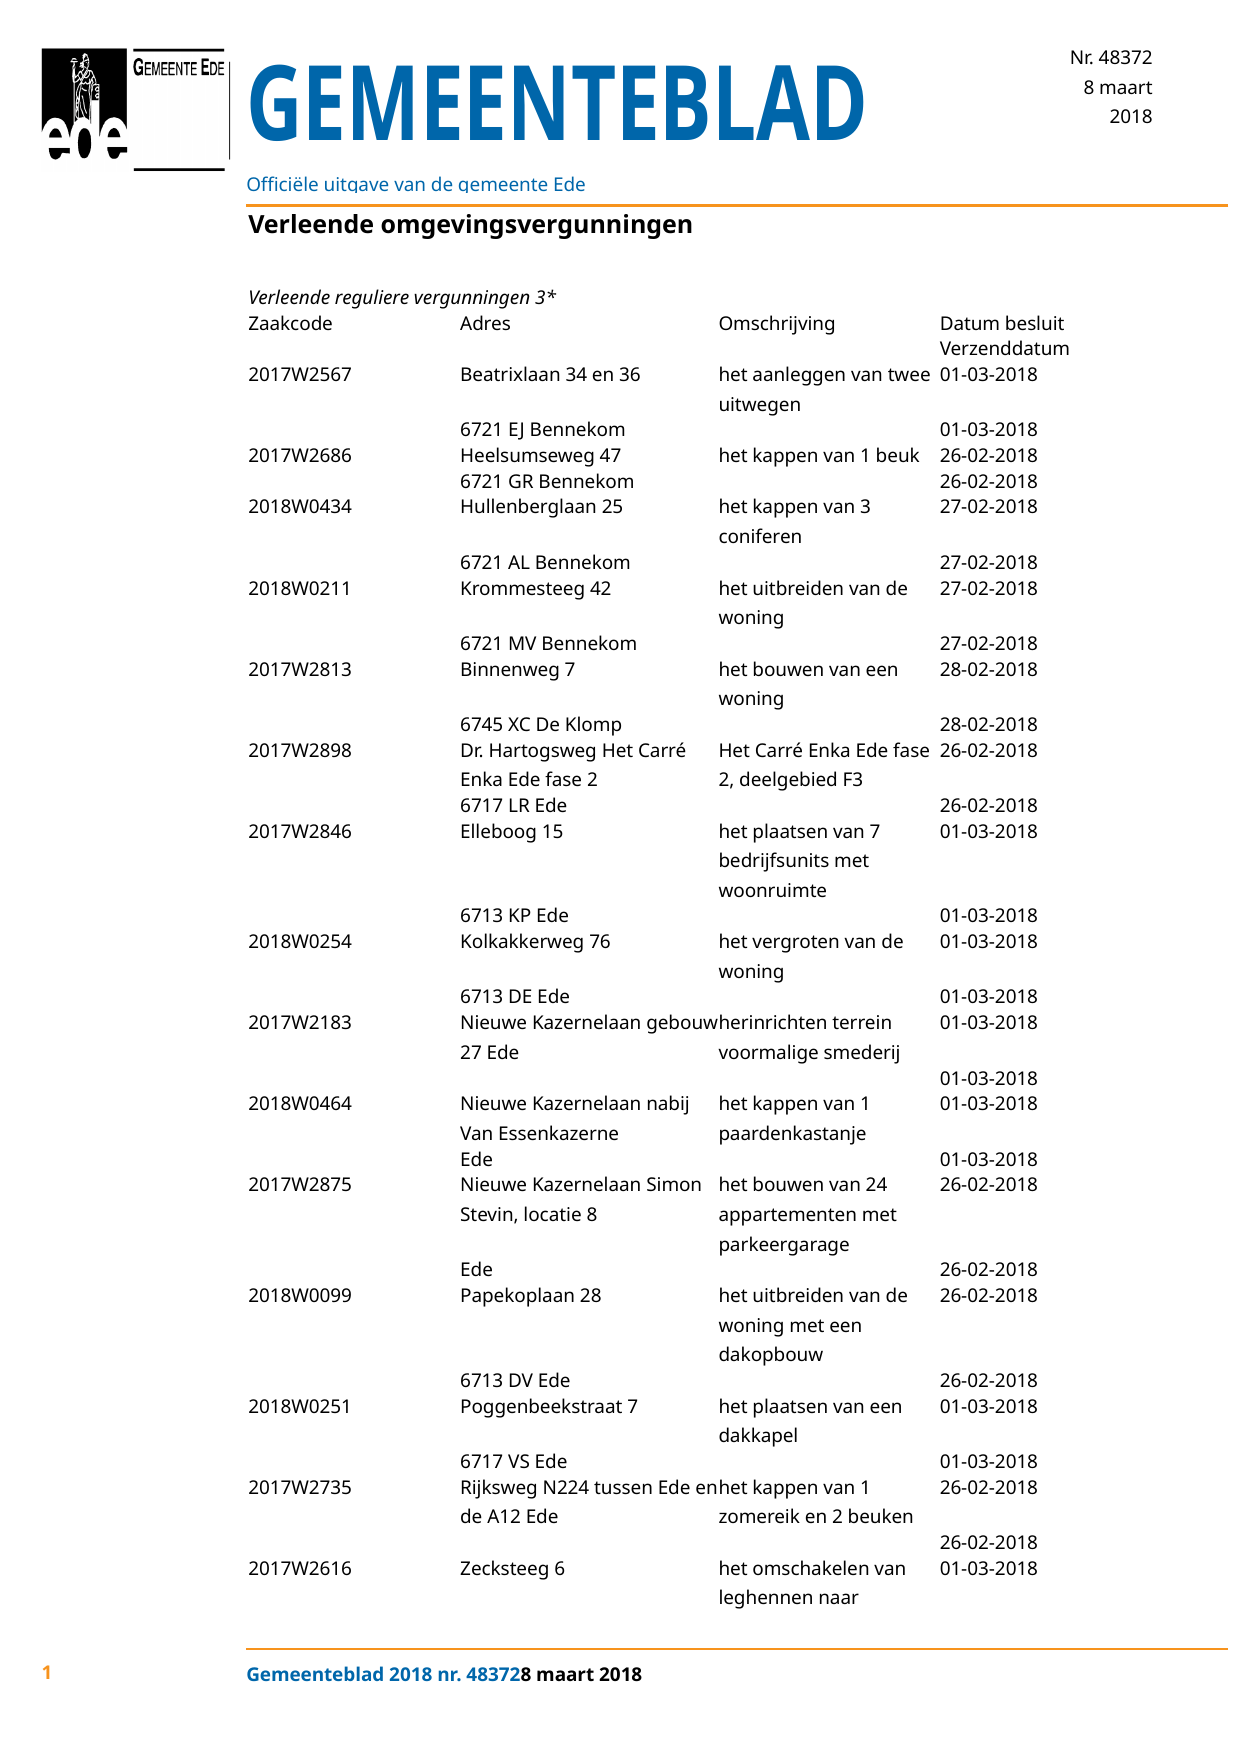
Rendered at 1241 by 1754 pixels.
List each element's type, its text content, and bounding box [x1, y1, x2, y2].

table_cell het omschakelen van leghennen naar [718, 1555, 939, 1610]
table_cell 26-02-2018 [940, 442, 1152, 468]
table_cell het uitbreiden van de woning [718, 575, 939, 630]
table_cell 6717 VS Ede [460, 1448, 718, 1474]
table_cell 2017W2616 [248, 1555, 460, 1610]
table_cell Krommesteeg 42 [460, 575, 718, 630]
table_cell 2018W0464 [248, 1091, 460, 1146]
table_cell het aanleggen van twee uitwegen [718, 361, 939, 416]
table_cell 2017W2686 [248, 442, 460, 468]
table_cell 6721 MV Bennekom [460, 630, 718, 656]
table_cell 01-03-2018 [940, 1010, 1152, 1065]
table_cell 28-02-2018 [940, 711, 1152, 737]
table_cell 2017W2813 [248, 656, 460, 711]
table_cell [248, 903, 460, 928]
table_cell het plaatsen van een dakkapel [718, 1393, 939, 1448]
table_cell Papekoplaan 28 [460, 1282, 718, 1367]
table_cell 01-03-2018 [940, 818, 1152, 903]
table_cell het bouwen van 24 appartementen met parkeergarage [718, 1172, 939, 1256]
table_cell Nieuwe Kazernelaan Simon Stevin, locatie 8 [460, 1172, 718, 1256]
table_cell [718, 549, 939, 575]
table_cell [460, 335, 718, 361]
text Verleende omgevingsvergunningen [248, 207, 1152, 241]
table_cell [718, 416, 939, 442]
table_cell 2017W2735 [248, 1474, 460, 1529]
table_cell [248, 1529, 460, 1555]
table_cell het uitbreiden van de woning met een dakopbouw [718, 1282, 939, 1367]
table_cell 01-03-2018 [940, 1065, 1152, 1091]
table_cell 2017W2846 [248, 818, 460, 903]
table_cell 26-02-2018 [940, 737, 1152, 792]
table_cell 26-02-2018 [940, 1367, 1152, 1393]
table_cell [248, 711, 460, 737]
table_cell 01-03-2018 [940, 1091, 1152, 1146]
table_cell 6713 DV Ede [460, 1367, 718, 1393]
table_cell [718, 792, 939, 818]
table_cell [248, 335, 460, 361]
table_cell [248, 984, 460, 1009]
table_cell 6721 AL Bennekom [460, 549, 718, 575]
table_header Zaakcode [248, 310, 460, 335]
table_cell 26-02-2018 [940, 1256, 1152, 1282]
table_cell 27-02-2018 [940, 549, 1152, 575]
table_cell [248, 468, 460, 494]
table_cell [248, 1367, 460, 1393]
table_cell [460, 1529, 718, 1555]
table_cell 01-03-2018 [940, 1555, 1152, 1610]
table_cell 6717 LR Ede [460, 792, 718, 818]
table_cell 27-02-2018 [940, 630, 1152, 656]
text Verleende reguliere vergunningen 3* [248, 284, 1152, 309]
table_cell het kappen van 1 zomereik en 2 beuken [718, 1474, 939, 1529]
table_cell het kappen van 3 coniferen [718, 494, 939, 549]
table_cell Dr. Hartogsweg Het Carré Enka Ede fase 2 [460, 737, 718, 792]
table_cell 01-03-2018 [940, 1448, 1152, 1474]
table_cell 26-02-2018 [940, 792, 1152, 818]
table_cell 26-02-2018 [940, 1529, 1152, 1555]
table_cell [248, 792, 460, 818]
table_cell [460, 1065, 718, 1091]
table_cell Het Carré Enka Ede fase 2, deelgebied F3 [718, 737, 939, 792]
table_cell [718, 1146, 939, 1172]
table_cell Poggenbeekstraat 7 [460, 1393, 718, 1448]
table_cell Heelsumseweg 47 [460, 442, 718, 468]
table_cell 6721 GR Bennekom [460, 468, 718, 494]
table_cell 2018W0211 [248, 575, 460, 630]
table_cell Ede [460, 1256, 718, 1282]
table_cell [248, 630, 460, 656]
table_cell 01-03-2018 [940, 416, 1152, 442]
table_cell 01-03-2018 [940, 929, 1152, 984]
table_cell [718, 1256, 939, 1282]
table_cell [718, 468, 939, 494]
table_cell [248, 1146, 460, 1172]
table_cell 27-02-2018 [940, 494, 1152, 549]
table_cell herinrichten terrein voormalige smederij [718, 1010, 939, 1065]
table_cell 2018W0254 [248, 929, 460, 984]
table_cell 01-03-2018 [940, 1146, 1152, 1172]
table_cell 26-02-2018 [940, 468, 1152, 494]
table_cell 2018W0251 [248, 1393, 460, 1448]
table_header Adres [460, 310, 718, 335]
table_cell Hullenberglaan 25 [460, 494, 718, 549]
table_cell Elleboog 15 [460, 818, 718, 903]
table_cell 26-02-2018 [940, 1172, 1152, 1256]
table_cell Ede [460, 1146, 718, 1172]
table_cell 01-03-2018 [940, 361, 1152, 416]
table_cell het kappen van 1 paardenkastanje [718, 1091, 939, 1146]
table_cell 01-03-2018 [940, 903, 1152, 928]
table_cell 26-02-2018 [940, 1282, 1152, 1367]
table_cell 2018W0434 [248, 494, 460, 549]
table_cell [718, 1529, 939, 1555]
table_cell Kolkakkerweg 76 [460, 929, 718, 984]
table_cell Binnenweg 7 [460, 656, 718, 711]
table_cell het plaatsen van 7 bedrijfsunits met woonruimte [718, 818, 939, 903]
table_cell [718, 984, 939, 1009]
table_cell [248, 1065, 460, 1091]
table_cell [718, 1448, 939, 1474]
table_cell [718, 903, 939, 928]
table_cell 6745 XC De Klomp [460, 711, 718, 737]
table_cell Nieuwe Kazernelaan nabij Van Essenkazerne [460, 1091, 718, 1146]
table_cell 27-02-2018 [940, 575, 1152, 630]
table_cell [248, 1448, 460, 1474]
table_cell Rijksweg N224 tussen Ede en de A12 Ede [460, 1474, 718, 1529]
table_cell 2017W2183 [248, 1010, 460, 1065]
table_cell 2018W0099 [248, 1282, 460, 1367]
table_cell 28-02-2018 [940, 656, 1152, 711]
table_header Omschrijving [718, 310, 939, 335]
table_cell Beatrixlaan 34 en 36 [460, 361, 718, 416]
table_cell Nieuwe Kazernelaan gebouw 27 Ede [460, 1010, 718, 1065]
table_cell 01-03-2018 [940, 984, 1152, 1009]
table_cell [248, 1256, 460, 1282]
table_cell 01-03-2018 [940, 1393, 1152, 1448]
table_cell 6713 KP Ede [460, 903, 718, 928]
table_cell 6713 DE Ede [460, 984, 718, 1009]
table_cell het vergroten van de woning [718, 929, 939, 984]
table_cell [248, 416, 460, 442]
table_header Datum besluit [940, 310, 1152, 335]
table_cell [718, 630, 939, 656]
table_cell 2017W2567 [248, 361, 460, 416]
picture [41, 47, 231, 172]
table_cell 2017W2875 [248, 1172, 460, 1256]
table_cell [718, 335, 939, 361]
table_cell het bouwen van een woning [718, 656, 939, 711]
table_cell [718, 711, 939, 737]
table_cell het kappen van 1 beuk [718, 442, 939, 468]
table_cell 2017W2898 [248, 737, 460, 792]
table_cell [718, 1367, 939, 1393]
table_cell [248, 549, 460, 575]
table_cell 6721 EJ Bennekom [460, 416, 718, 442]
table_cell Verzenddatum [940, 335, 1152, 361]
table_cell [718, 1065, 939, 1091]
table_cell 26-02-2018 [940, 1474, 1152, 1529]
table_cell Zecksteeg 6 [460, 1555, 718, 1610]
